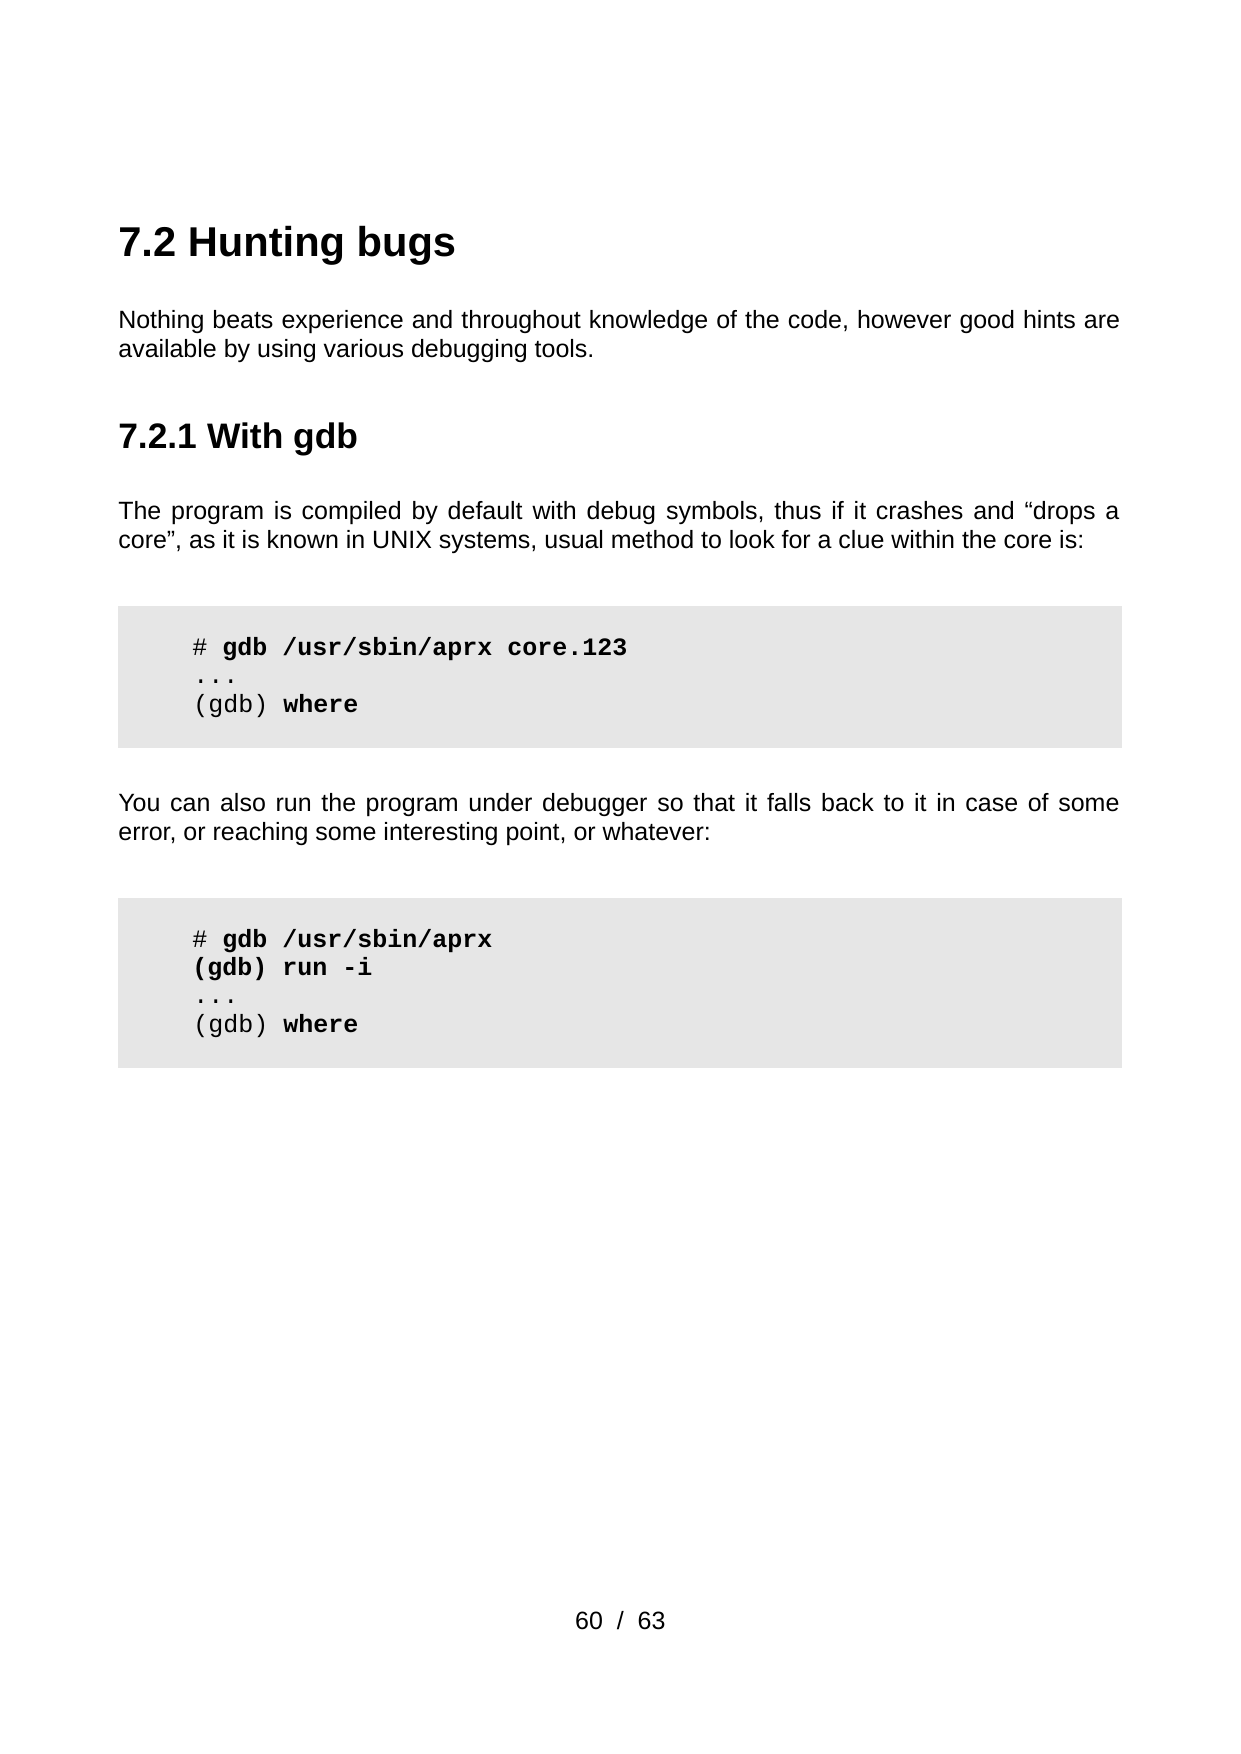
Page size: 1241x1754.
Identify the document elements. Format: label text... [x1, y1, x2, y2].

text # gdb /usr/sbin/aprx core.123 [118, 634, 1122, 663]
text ... [118, 983, 1122, 1011]
text (gdb) where [118, 1011, 1122, 1040]
subtitle With gdb [118, 415, 1122, 456]
text (gdb) run -i [118, 955, 1122, 983]
text The program is compiled by default with debug symbols, thus if it crashes and “drops a core”, as it is known in UNIX systems, usual method to look for a clue within the core is: [118, 496, 1122, 554]
text Nothing beats experience and throughout knowledge of the code, however good hints are available by using various debugging tools. [118, 305, 1122, 363]
text ... [118, 663, 1122, 691]
text # gdb /usr/sbin/aprx [118, 926, 1122, 955]
text (gdb) where [118, 691, 1122, 719]
subtitle Hunting bugs [118, 217, 1122, 265]
text You can also run the program under debugger so that it falls back to it in case of some error, or reaching some interesting point, or whatever: [118, 788, 1122, 846]
